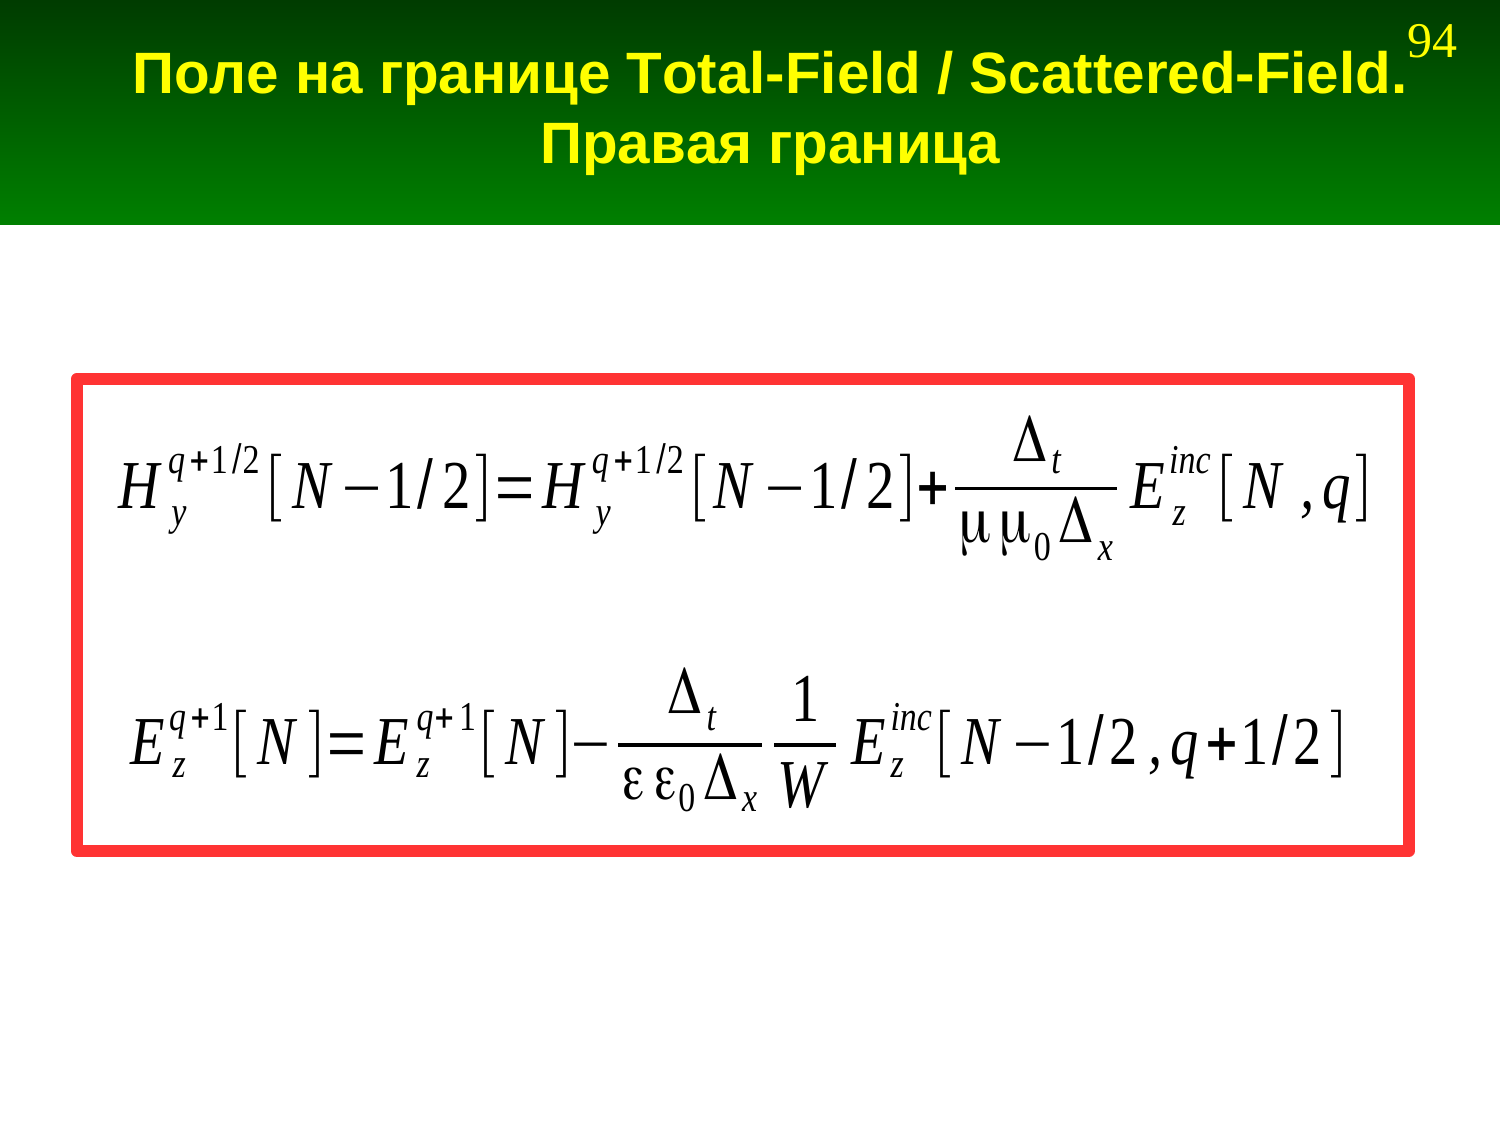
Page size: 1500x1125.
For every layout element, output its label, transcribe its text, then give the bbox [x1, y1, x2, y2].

chart [112, 661, 1357, 825]
title Поле на границе Total-Field / Scattered-Field. Правая граница [100, 7, 1441, 204]
chart [100, 409, 1385, 569]
